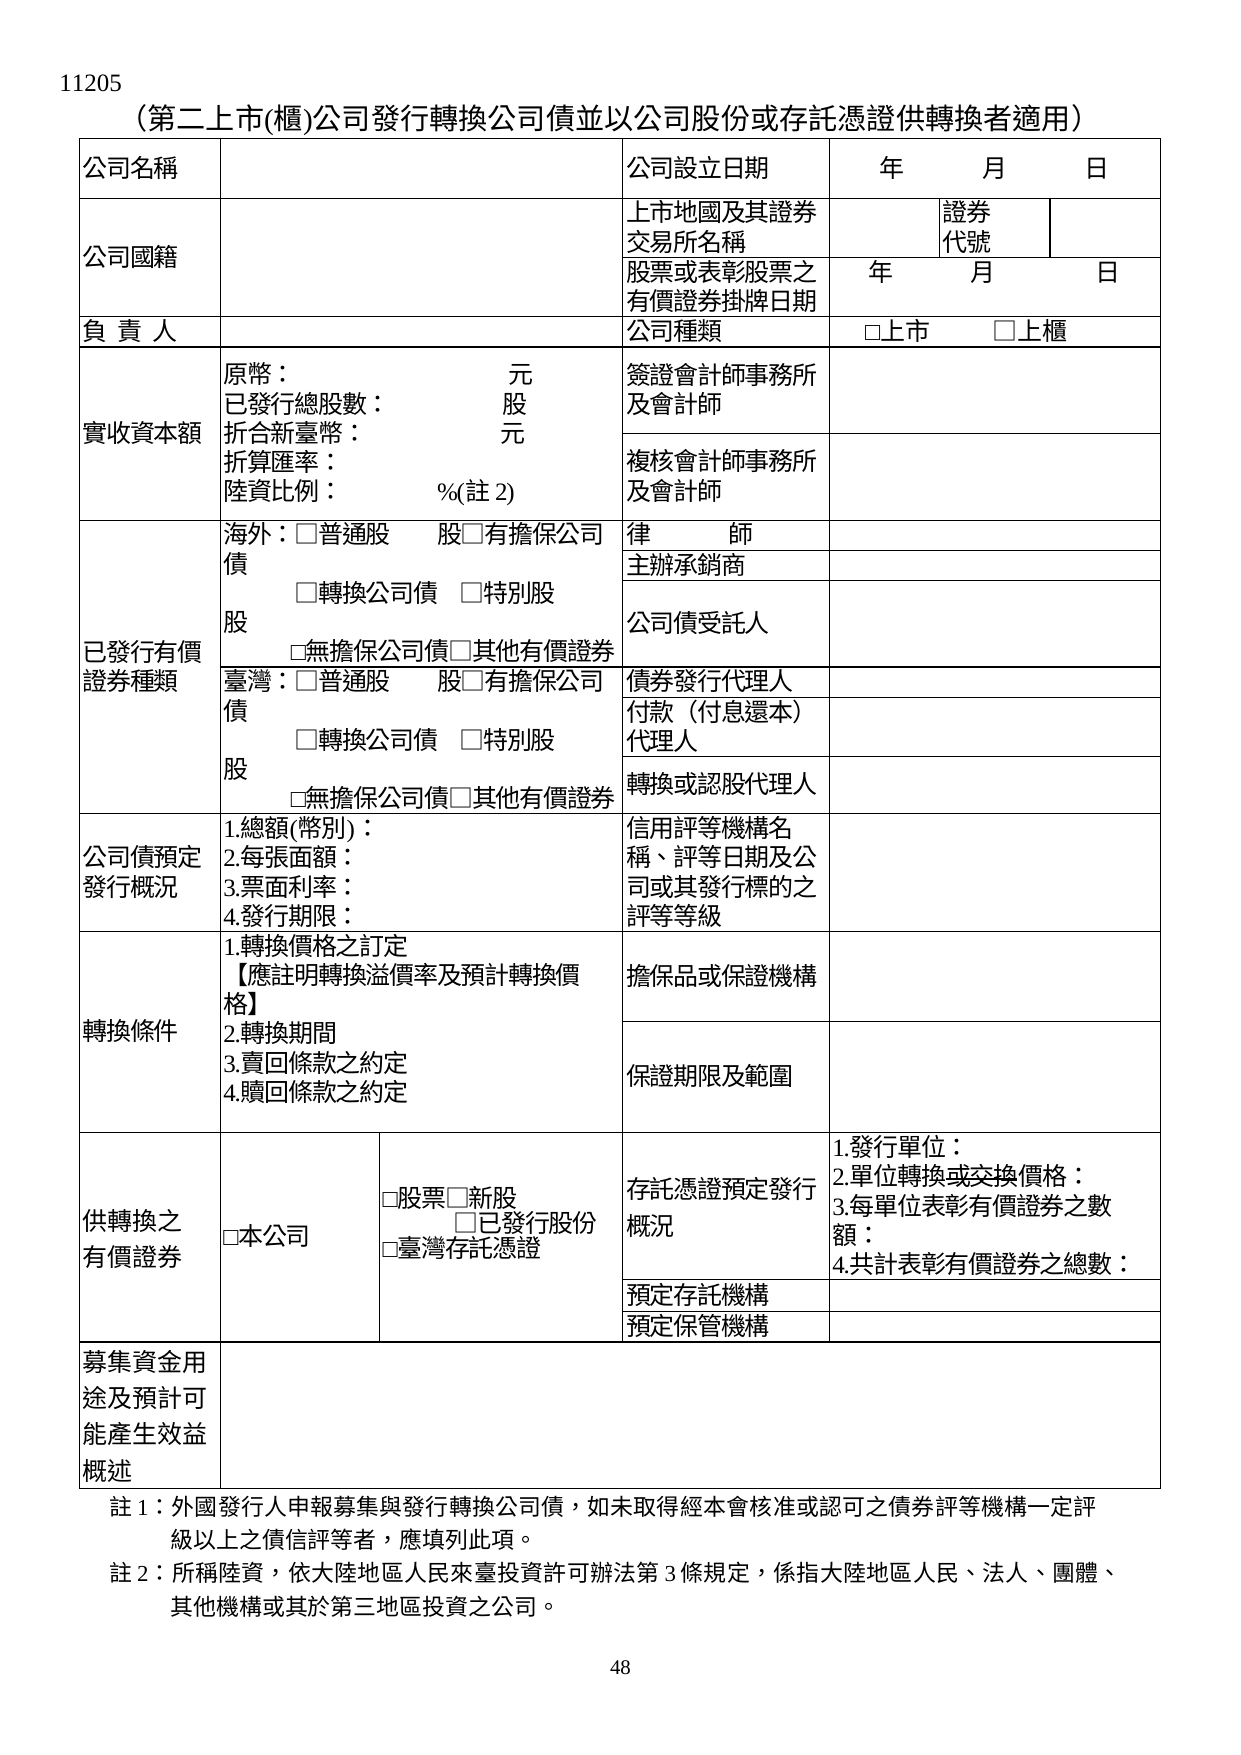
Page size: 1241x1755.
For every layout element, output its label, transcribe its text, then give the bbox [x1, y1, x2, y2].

table_cell 存託憑證預定發行概況 [623, 1133, 829, 1279]
table_cell [830, 1022, 1160, 1132]
table_cell [221, 317, 622, 346]
table_cell 律 師 [623, 521, 829, 550]
table_cell 已發行有價證券種類 [80, 521, 220, 813]
table_cell 公司種類 [623, 317, 829, 346]
table_cell [830, 814, 1160, 931]
table_cell 轉換或認股代理人 [623, 757, 829, 813]
table_cell [830, 434, 1160, 519]
table_cell □本公司 [221, 1133, 379, 1341]
table_cell 實收資本額 [80, 348, 220, 519]
table_cell [1051, 199, 1160, 257]
subtitle 註1：外國發行人申報募集與發行轉換公司債，如未取得經本會核准或認可之債券評等機構一定評級以上之債信評等者，應填列此項。 [109, 1489, 1099, 1555]
table_cell 預定存託機構 [623, 1280, 829, 1311]
table_cell 轉換條件 [80, 932, 220, 1132]
table_cell 股票或表彰股票之有價證券掛牌日期 [623, 258, 829, 316]
table_cell [830, 1280, 1160, 1311]
table_cell 債券發行代理人 [623, 668, 829, 697]
table_cell [221, 1343, 1160, 1487]
table_cell 公司債預定發行概況 [80, 814, 220, 931]
table_header [221, 139, 622, 197]
table_cell [830, 348, 1160, 433]
table_cell [830, 668, 1160, 697]
table_cell [830, 757, 1160, 813]
table_header 公司設立日期 [623, 139, 829, 197]
table_cell 募集資金用途及預計可能產生效益概述 [80, 1343, 220, 1487]
table_cell [830, 1312, 1160, 1341]
table_cell 海外：□普通股 股□有擔保公司債 □轉換公司債 □特別股 股 □無擔保公司債□其他有價證券 [221, 521, 622, 666]
table_cell □上市 □上櫃 [830, 317, 1160, 346]
table_cell 複核會計師事務所及會計師 [623, 434, 829, 519]
table_cell 供轉換之 有價證券 [80, 1133, 220, 1341]
table_cell [830, 551, 1160, 580]
table_cell 1.發行單位： 2.單位轉換或交換價格： 3.每單位表彰有價證券之數額： 4.共計表彰有價證券之總數： [830, 1133, 1160, 1279]
table_cell 證券 代號 [940, 199, 1049, 257]
table_cell 1.總額(幣別)： 2.每張面額： 3.票面利率： 4.發行期限： [221, 814, 622, 931]
table_cell 公司國籍 [80, 199, 220, 316]
table_header 年 月 日 [830, 139, 1160, 197]
table_cell 1.轉換價格之訂定 【應註明轉換溢價率及預計轉換價格】 2.轉換期間 3.賣回條款之約定 4.贖回條款之約定 [221, 932, 622, 1132]
table_cell □股票□新股 □已發行股份 □臺灣存託憑證 [380, 1133, 622, 1341]
table_cell [221, 199, 622, 316]
table_cell 臺灣：□普通股 股□有擔保公司債 □轉換公司債 □特別股 股 □無擔保公司債□其他有價證券 [221, 668, 622, 813]
table_cell 上市地國及其證券交易所名稱 [623, 199, 829, 257]
table_cell 原幣： 元 已發行總股數： 股 折合新臺幣： 元 折算匯率： 陸資比例： %(註2) [221, 348, 622, 519]
table_cell 保證期限及範圍 [623, 1022, 829, 1132]
table_cell 付款（付息還本） 代理人 [623, 698, 829, 756]
table_cell [830, 581, 1160, 666]
table_cell 主辦承銷商 [623, 551, 829, 580]
table_cell [830, 199, 939, 257]
table_cell 信用評等機構名稱、評等日期及公司或其發行標的之 評等等級 [623, 814, 829, 931]
table_cell [830, 698, 1160, 756]
subtitle （第二上市(櫃)公司發行轉換公司債並以公司股份或存託憑證供轉換者適用） [118, 96, 1181, 138]
table_cell 擔保品或保證機構 [623, 932, 829, 1021]
table_cell 負 責 人 [80, 317, 220, 346]
table_header 公司名稱 [80, 139, 220, 197]
table_cell 公司債受託人 [623, 581, 829, 666]
table_cell 簽證會計師事務所及會計師 [623, 348, 829, 433]
subtitle 註2：所稱陸資，依大陸地區人民來臺投資許可辦法第3條規定，係指大陸地區人民、法人、團體、其他機構或其於第三地區投資之公司。 [109, 1555, 1099, 1622]
table_cell [830, 521, 1160, 550]
table_cell 預定保管機構 [623, 1312, 829, 1341]
table_cell 年 月 日 [830, 258, 1160, 316]
table_cell [830, 932, 1160, 1021]
